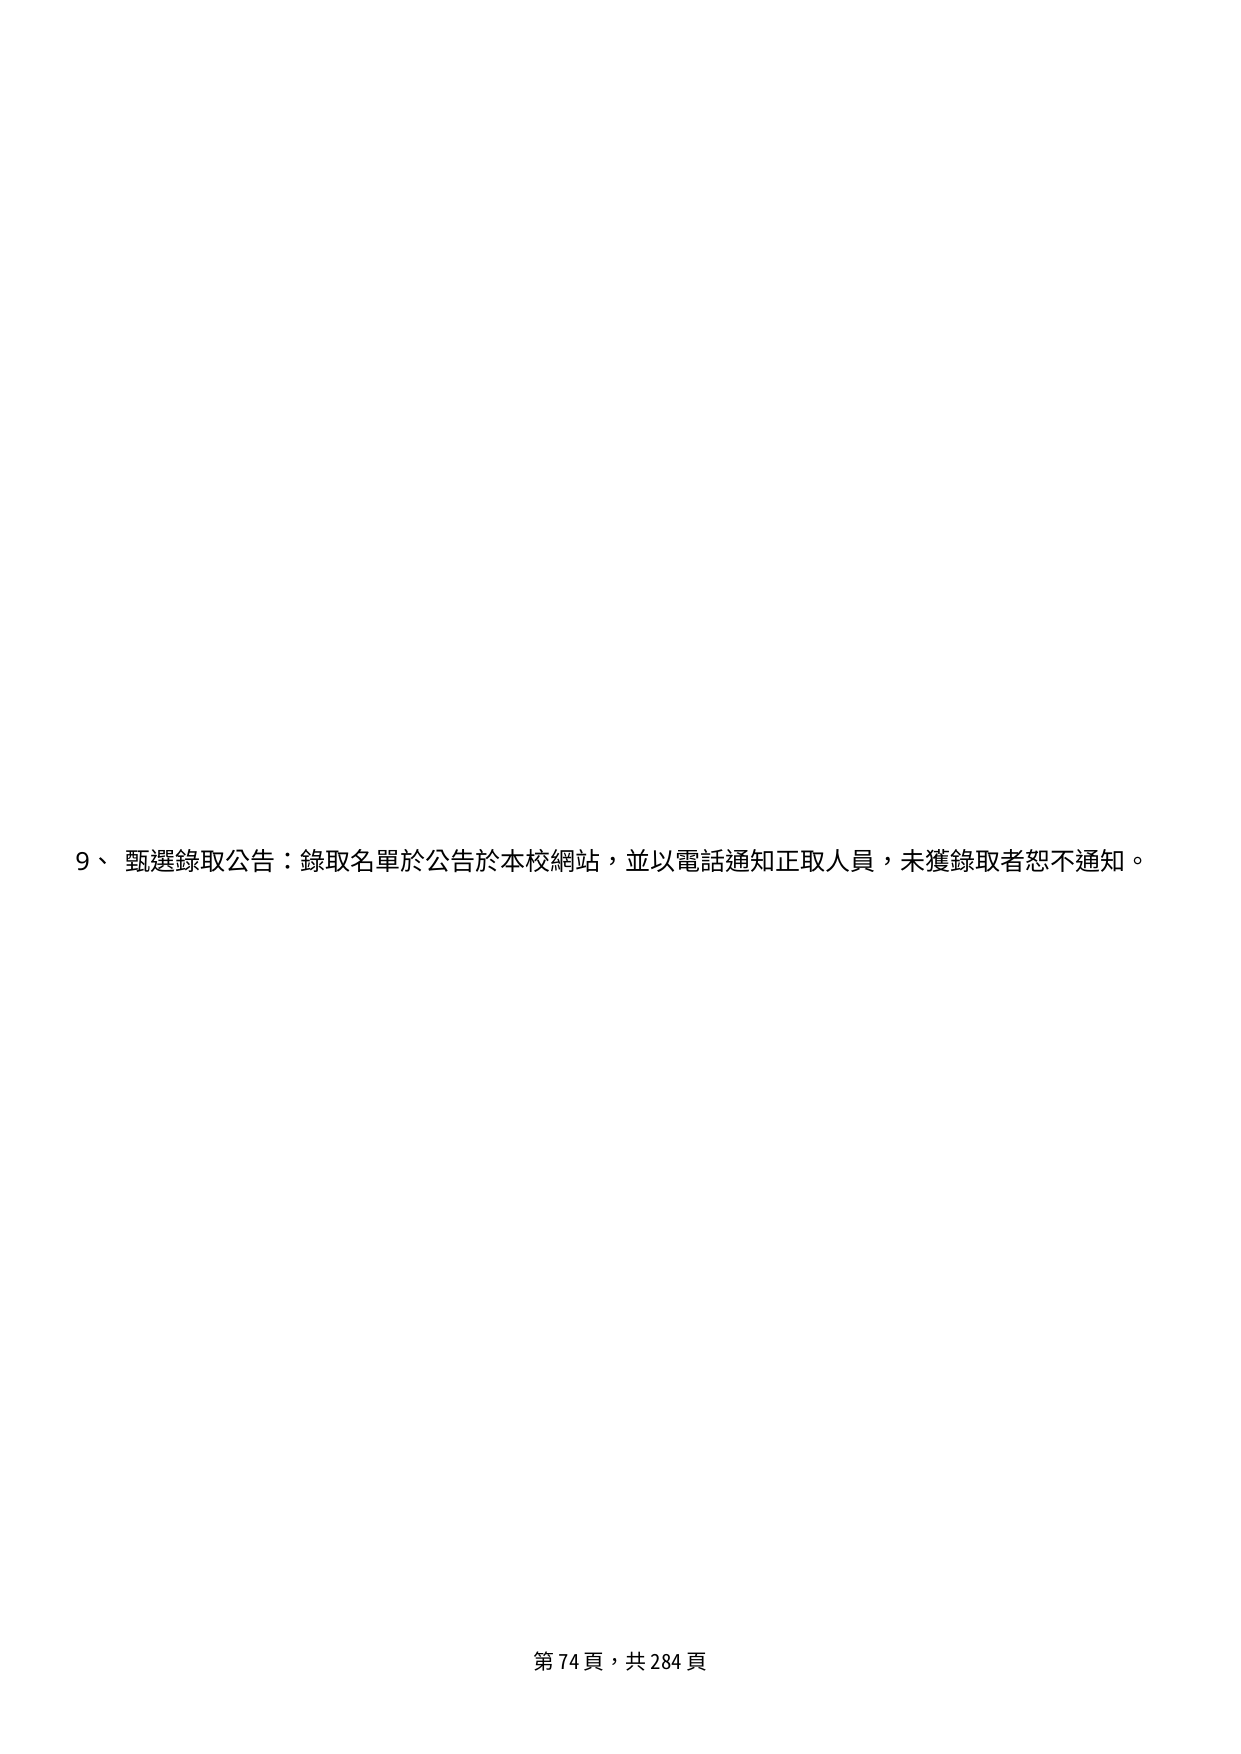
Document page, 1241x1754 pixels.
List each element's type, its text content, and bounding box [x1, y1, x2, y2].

list 甄選錄取公告：錄取名單於公告於本校網站，並以電話通知正取人員，未獲錄取者恕不通知。 [75, 818, 1165, 880]
